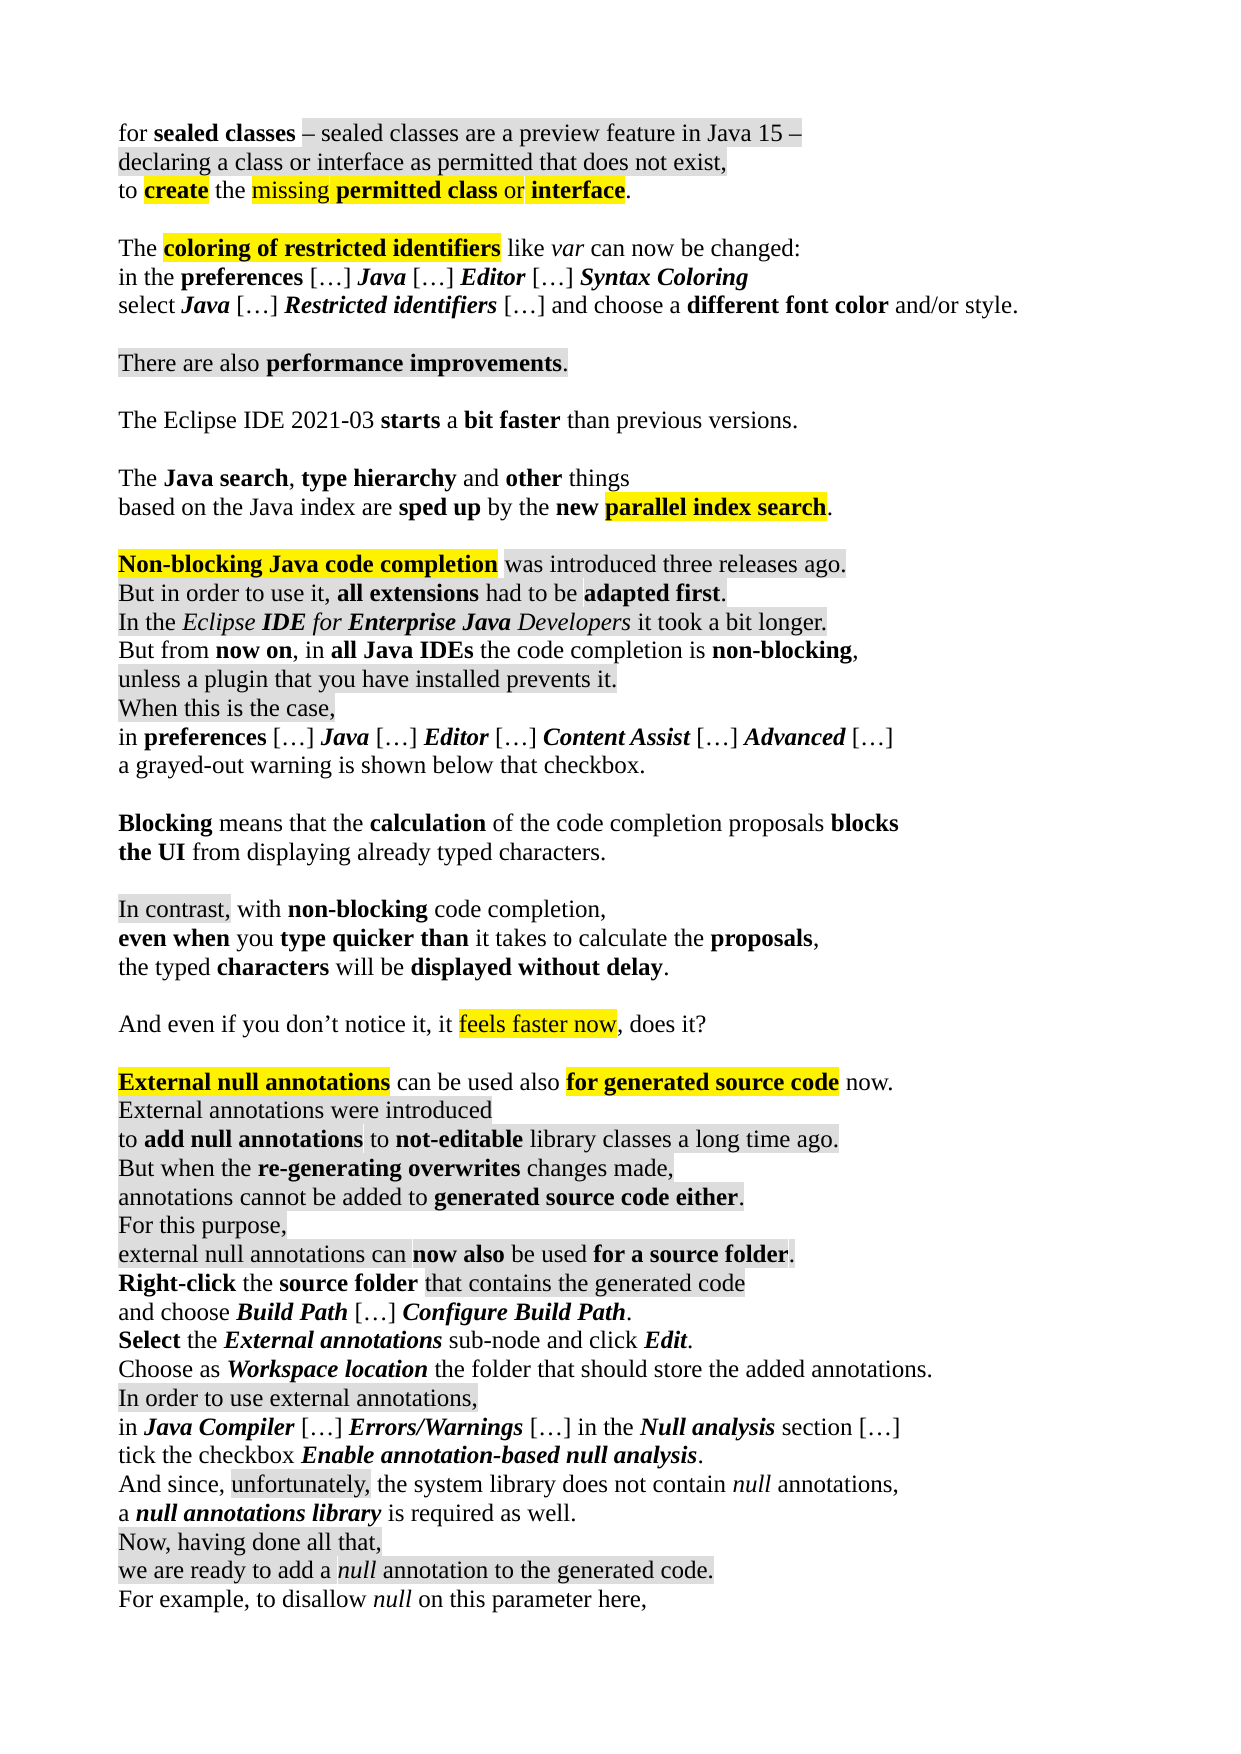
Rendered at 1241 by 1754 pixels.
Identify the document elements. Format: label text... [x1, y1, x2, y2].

text And since, unfortunately, the system library does not contain null annotations, [118, 1469, 1122, 1498]
text based on the Java index are sped up by the new parallel index search. [118, 492, 1122, 521]
text select Java […] Restricted identifiers […] and choose a different font color and/or style. [118, 291, 1122, 319]
text the typed characters will be displayed without delay. [118, 952, 1122, 981]
text Right-click the source folder that contains the generated code [118, 1268, 1122, 1297]
text There are also performance improvements. [118, 348, 1122, 377]
text a grayed-out warning is shown below that checkbox. [118, 751, 1122, 779]
text External null annotations can be used also for generated source code now. [118, 1067, 1122, 1096]
text External annotations were introduced [118, 1096, 1122, 1124]
text And even if you don’t notice it, it feels faster now, does it? [118, 1009, 1122, 1038]
text Non-blocking Java code completion was introduced three releases ago. [118, 549, 1122, 578]
text For this purpose, [118, 1211, 1122, 1239]
text in Java Compiler […] Errors/Warnings […] in the Null analysis section […] [118, 1412, 1122, 1441]
text The coloring of restricted identifiers like var can now be changed: [118, 233, 1122, 262]
text unless a plugin that you have installed prevents it. [118, 664, 1122, 693]
text to add null annotations to not-editable library classes a long time ago. [118, 1124, 1122, 1153]
text The Eclipse IDE 2021-03 starts a bit faster than previous versions. [118, 406, 1122, 434]
text Select the External annotations sub-node and click Edit. [118, 1326, 1122, 1354]
text In contrast, with non-blocking code completion, [118, 894, 1122, 923]
text For example, to disallow null on this parameter here, [118, 1584, 1122, 1613]
text to create the missing permitted class or interface. [118, 176, 1122, 204]
text In the Eclipse IDE for Enterprise Java Developers it took a bit longer. [118, 607, 1122, 636]
text external null annotations can now also be used for a source folder. [118, 1239, 1122, 1268]
text Now, having done all that, [118, 1527, 1122, 1556]
text for sealed classes – sealed classes are a preview feature in Java 15 – [118, 118, 1122, 147]
text The Java search, type hierarchy and other things [118, 463, 1122, 492]
text When this is the case, [118, 693, 1122, 722]
text in the preferences […] Java […] Editor […] Syntax Coloring [118, 262, 1122, 291]
text and choose Build Path […] Configure Build Path. [118, 1297, 1122, 1326]
text in preferences […] Java […] Editor […] Content Assist […] Advanced […] [118, 722, 1122, 751]
text even when you type quicker than it takes to calculate the proposals, [118, 923, 1122, 952]
text a null annotations library is required as well. [118, 1498, 1122, 1527]
text Blocking means that the calculation of the code completion proposals blocks [118, 808, 1122, 837]
text But from now on, in all Java IDEs the code completion is non-blocking, [118, 636, 1122, 664]
text declaring a class or interface as permitted that does not exist, [118, 147, 1122, 176]
text But in order to use it, all extensions had to be adapted first. [118, 578, 1122, 607]
text Choose as Workspace location the folder that should store the added annotations. [118, 1354, 1122, 1383]
text the UI from displaying already typed characters. [118, 837, 1122, 866]
text we are ready to add a null annotation to the generated code. [118, 1556, 1122, 1584]
text tick the checkbox Enable annotation-based null analysis. [118, 1441, 1122, 1469]
text In order to use external annotations, [118, 1383, 1122, 1412]
text But when the re-generating overwrites changes made, [118, 1153, 1122, 1182]
text annotations cannot be added to generated source code either. [118, 1182, 1122, 1211]
